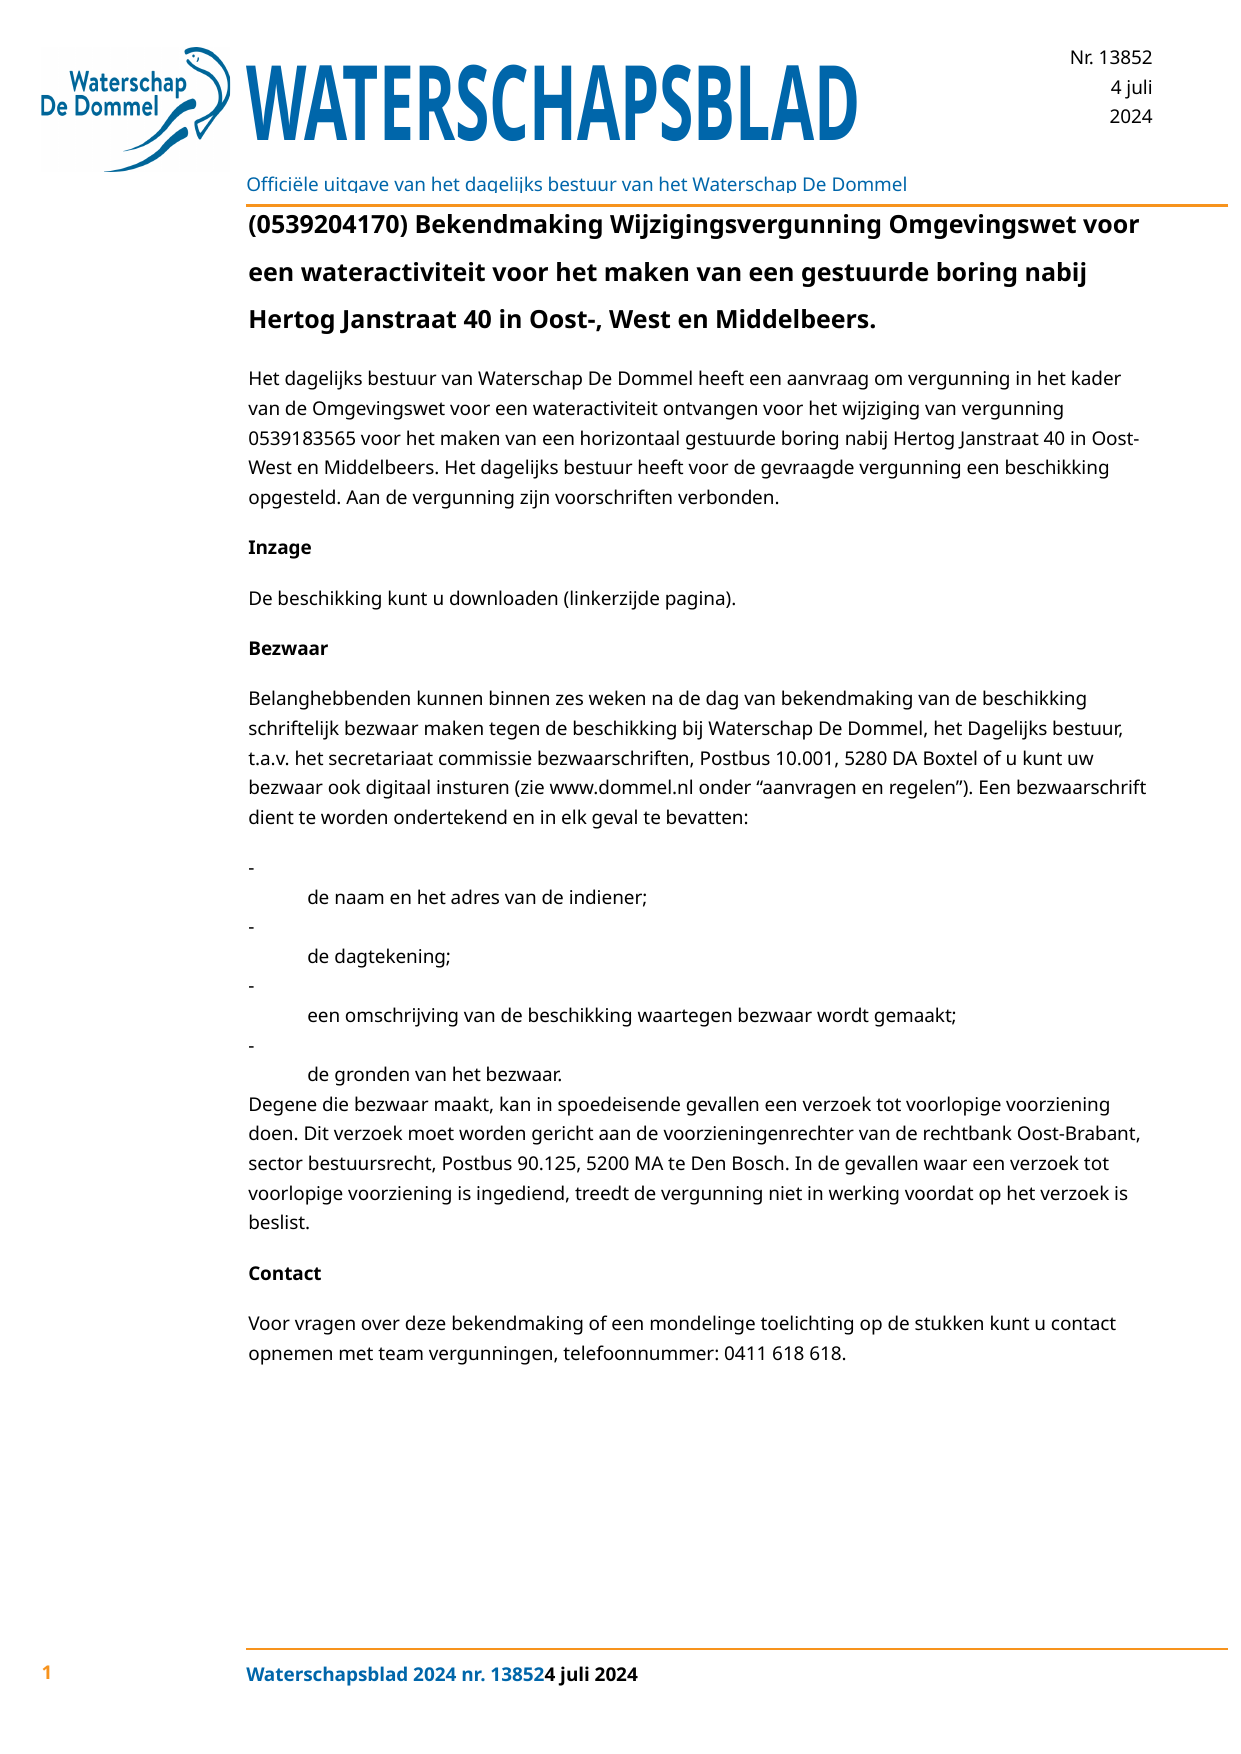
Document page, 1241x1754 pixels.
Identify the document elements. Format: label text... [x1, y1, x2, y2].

text (0539204170) Bekendmaking Wijzigingsvergunning Omgevingswet voor een wateractiviteit voor het maken van een gestuurde boring nabij Hertog Janstraat 40 in Oost-, West en Middelbeers. [248, 207, 1152, 336]
text Het dagelijks bestuur van Waterschap De Dommel heeft een aanvraag om vergunning in het kader van de Omgevingswet voor een wateractiviteit ontvangen voor het wijziging van vergunning 0539183565 voor het maken van een horizontaal gestuurde boring nabij Hertog Janstraat 40 in Oost- West en Middelbeers. Het dagelijks bestuur heeft voor de gevraagde vergunning een beschikking opgesteld. Aan de vergunning zijn voorschriften verbonden. [248, 366, 1152, 509]
text Degene die bezwaar maakt, kan in spoedeisende gevallen een verzoek tot voorlopige voorziening doen. Dit verzoek moet worden gericht aan de voorzieningenrechter van de rechtbank Oost-Brabant, sector bestuursrecht, Postbus 90.125, 5200 MA te Den Bosch. In de gevallen waar een verzoek tot voorlopige voorziening is ingediend, treedt de vergunning niet in werking voordat op het verzoek is beslist. [248, 1091, 1152, 1235]
text Voor vragen over deze bekendmaking of een mondelinge toelichting op de stukken kunt u contact opnemen met team vergunningen, telefoonnummer: 0411 618 618. [248, 1310, 1152, 1365]
picture [41, 47, 231, 172]
list een omschrijving van de beschikking waartegen bezwaar wordt gemaakt; [248, 1002, 1152, 1028]
text Bezwaar [248, 635, 1152, 661]
text De beschikking kunt u downloaden (linkerzijde pagina). [248, 585, 1152, 610]
picture [198, 118, 210, 131]
picture [45, 99, 51, 111]
text Belanghebbenden kunnen binnen zes weken na de dag van bekendmaking van de beschikking schriftelijk bezwaar maken tegen de beschikking bij Waterschap De Dommel, het Dagelijks bestuur, t.a.v. het secretariaat commissie bezwaarschriften, Postbus 10.001, 5280 DA Boxtel of u kunt uw bezwaar ook digitaal insturen (zie www.dommel.nl onder “aanvragen en regelen”). Een bezwaarschrift dient te worden ondertekend en in elk geval te bevatten: [248, 686, 1152, 829]
list de gronden van het bezwaar. [248, 1061, 1152, 1087]
list de dagtekening; [248, 943, 1152, 969]
picture [204, 47, 231, 76]
text Inzage [248, 534, 1152, 560]
text Contact [248, 1260, 1152, 1285]
list de naam en het adres van de indiener; [248, 884, 1152, 909]
